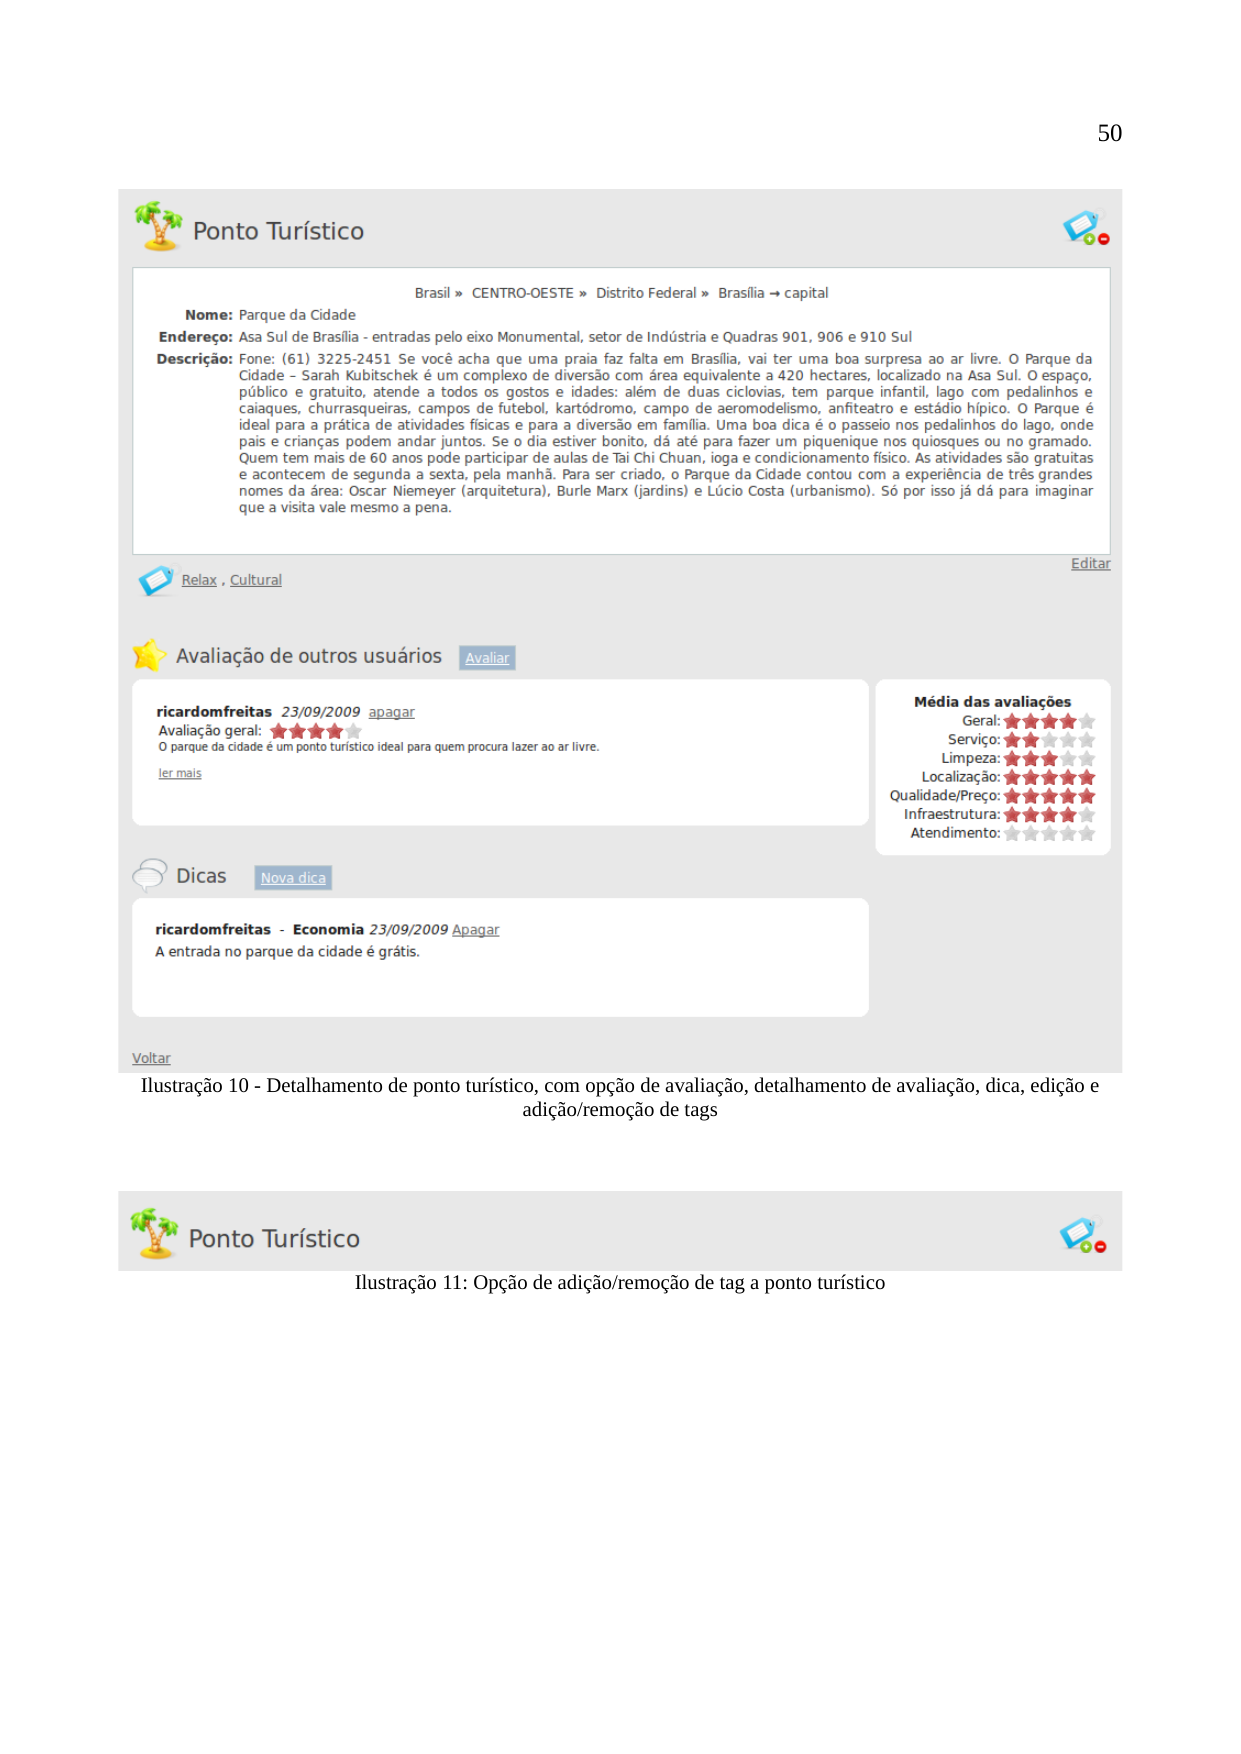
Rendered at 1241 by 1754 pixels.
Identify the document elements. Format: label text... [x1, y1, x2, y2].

text Ilustração 11: Opção de adição/remoção de tag a ponto turístico [118, 1271, 1122, 1294]
picture [118, 189, 1123, 1073]
text Ilustração 10 - Detalhamento de ponto turístico, com opção de avaliação, detalhamento de avaliação, dica, edição e adição/remoção de tags [118, 1073, 1122, 1121]
picture [118, 1191, 1123, 1271]
